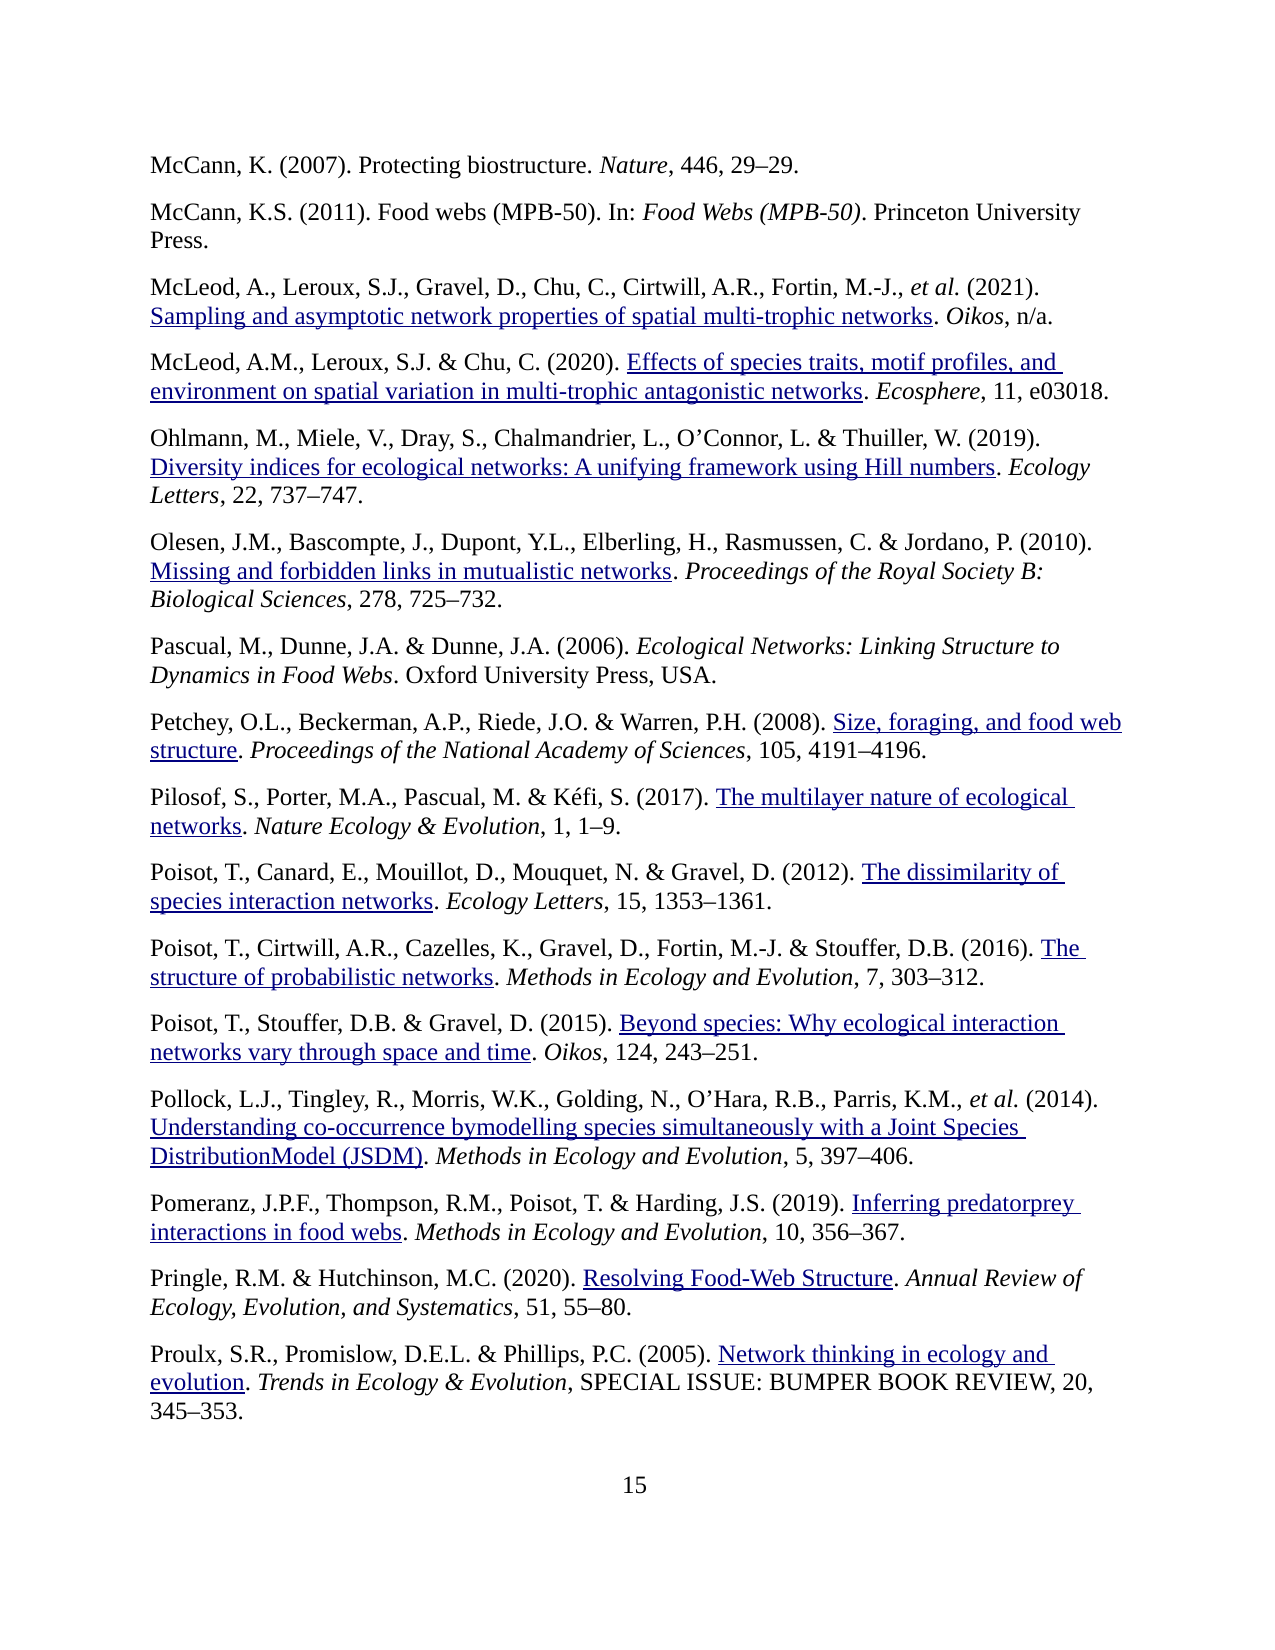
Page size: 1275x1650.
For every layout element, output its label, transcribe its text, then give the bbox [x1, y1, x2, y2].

text McCann, K. (2007). Protecting biostructure. Nature, 446, 29–29. [150, 150, 1125, 179]
text Poisot, T., Canard, E., Mouillot, D., Mouquet, N. & Gravel, D. (2012). The dissimilarity of species interaction networks. Ecology Letters, 15, 1353–1361. [150, 857, 1125, 915]
text McLeod, A., Leroux, S.J., Gravel, D., Chu, C., Cirtwill, A.R., Fortin, M.-J., et al. (2021). Sampling and asymptotic network properties of spatial multi-trophic networks. Oikos, n/a. [150, 272, 1125, 329]
text Ohlmann, M., Miele, V., Dray, S., Chalmandrier, L., O’Connor, L. & Thuiller, W. (2019). Diversity indices for ecological networks: A unifying framework using Hill numbers. Ecology Letters, 22, 737–747. [150, 423, 1125, 509]
text Pascual, M., Dunne, J.A. & Dunne, J.A. (2006). Ecological Networks: Linking Structure to Dynamics in Food Webs. Oxford University Press, USA. [150, 631, 1125, 689]
text Pringle, R.M. & Hutchinson, M.C. (2020). Resolving Food-Web Structure. Annual Review of Ecology, Evolution, and Systematics, 51, 55–80. [150, 1263, 1125, 1321]
text Petchey, O.L., Beckerman, A.P., Riede, J.O. & Warren, P.H. (2008). Size, foraging, and food web structure. Proceedings of the National Academy of Sciences, 105, 4191–4196. [150, 707, 1125, 764]
text Pilosof, S., Porter, M.A., Pascual, M. & Kéfi, S. (2017). The multilayer nature of ecological networks. Nature Ecology & Evolution, 1, 1–9. [150, 782, 1125, 839]
text Olesen, J.M., Bascompte, J., Dupont, Y.L., Elberling, H., Rasmussen, C. & Jordano, P. (2010). Missing and forbidden links in mutualistic networks. Proceedings of the Royal Society B: Biological Sciences, 278, 725–732. [150, 527, 1125, 613]
text Poisot, T., Stouffer, D.B. & Gravel, D. (2015). Beyond species: Why ecological interaction networks vary through space and time. Oikos, 124, 243–251. [150, 1008, 1125, 1066]
text Pomeranz, J.P.F., Thompson, R.M., Poisot, T. & Harding, J.S. (2019). Inferring predatorprey interactions in food webs. Methods in Ecology and Evolution, 10, 356–367. [150, 1188, 1125, 1245]
text Proulx, S.R., Promislow, D.E.L. & Phillips, P.C. (2005). Network thinking in ecology and evolution. Trends in Ecology & Evolution, SPECIAL ISSUE: BUMPER BOOK REVIEW, 20, 345–353. [150, 1339, 1125, 1425]
text Poisot, T., Cirtwill, A.R., Cazelles, K., Gravel, D., Fortin, M.-J. & Stouffer, D.B. (2016). The structure of probabilistic networks. Methods in Ecology and Evolution, 7, 303–312. [150, 933, 1125, 990]
text Pollock, L.J., Tingley, R., Morris, W.K., Golding, N., O’Hara, R.B., Parris, K.M., et al. (2014). Understanding co-occurrence bymodelling species simultaneously with a Joint Species DistributionModel (JSDM). Methods in Ecology and Evolution, 5, 397–406. [150, 1084, 1125, 1170]
text McCann, K.S. (2011). Food webs (MPB-50). In: Food Webs (MPB-50). Princeton University Press. [150, 197, 1125, 254]
text McLeod, A.M., Leroux, S.J. & Chu, C. (2020). Effects of species traits, motif profiles, and environment on spatial variation in multi-trophic antagonistic networks. Ecosphere, 11, e03018. [150, 347, 1125, 405]
